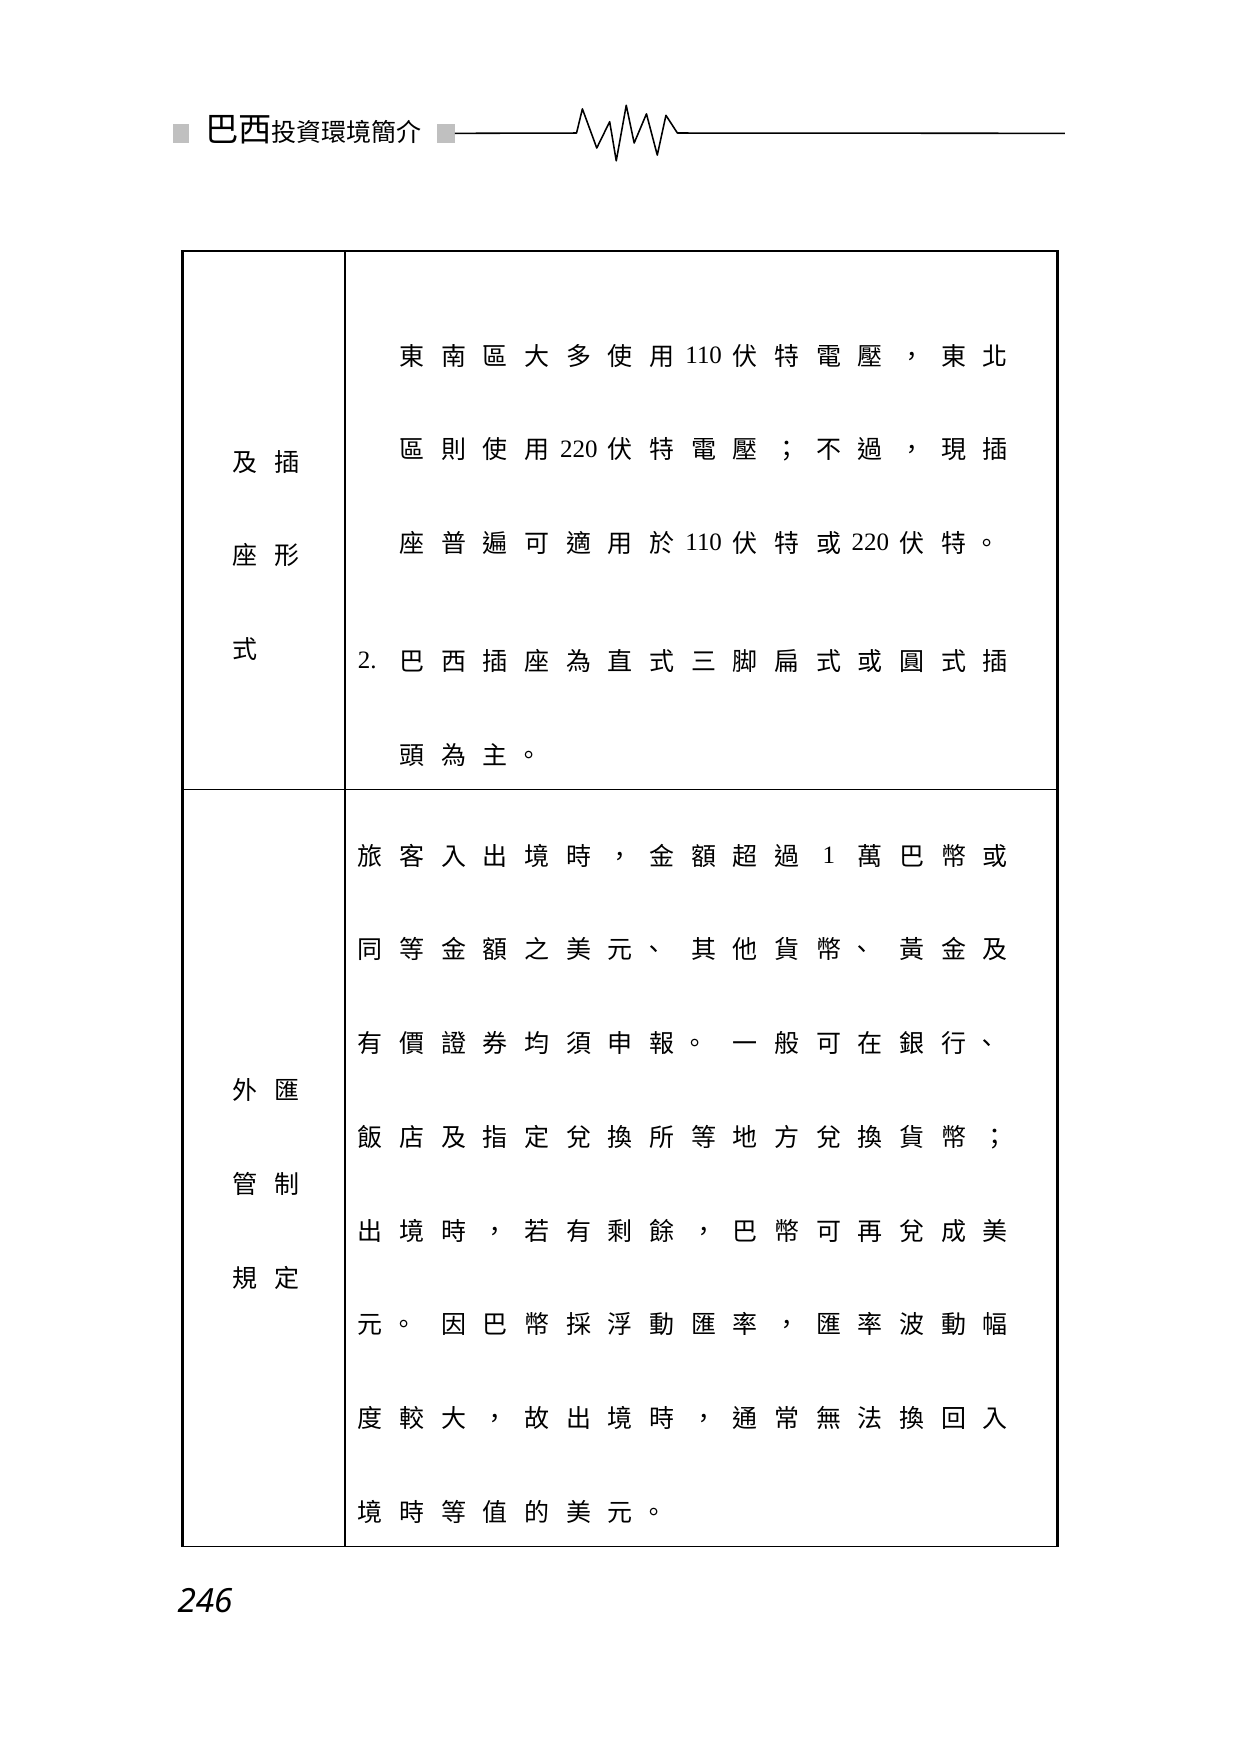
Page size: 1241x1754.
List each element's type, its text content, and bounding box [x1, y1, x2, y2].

table_cell 旅客入出境時，金額超過1萬巴幣或同等金額之美元、其他貨幣、黃金及有價證券均須申報。一般可在銀行、飯店及指定兌換所等地方兌換貨幣；出境時，若有剩餘，巴幣可再兌成美元。因巴幣採浮動匯率，匯率波動幅度較大，故出境時，通常無法換回入境時等值的美元。 [346, 790, 1056, 1546]
table_cell 東南區大多使用110伏特電壓，東北區則使用220伏特電壓；不過，現插座普遍可適用於110伏特或220伏特。 2. 巴西插座為直式三脚扁式或圓式插頭為主。 [346, 252, 1056, 789]
table_cell 及插座形式 [184, 252, 344, 789]
table_cell 外匯管制規定 [184, 790, 344, 1546]
